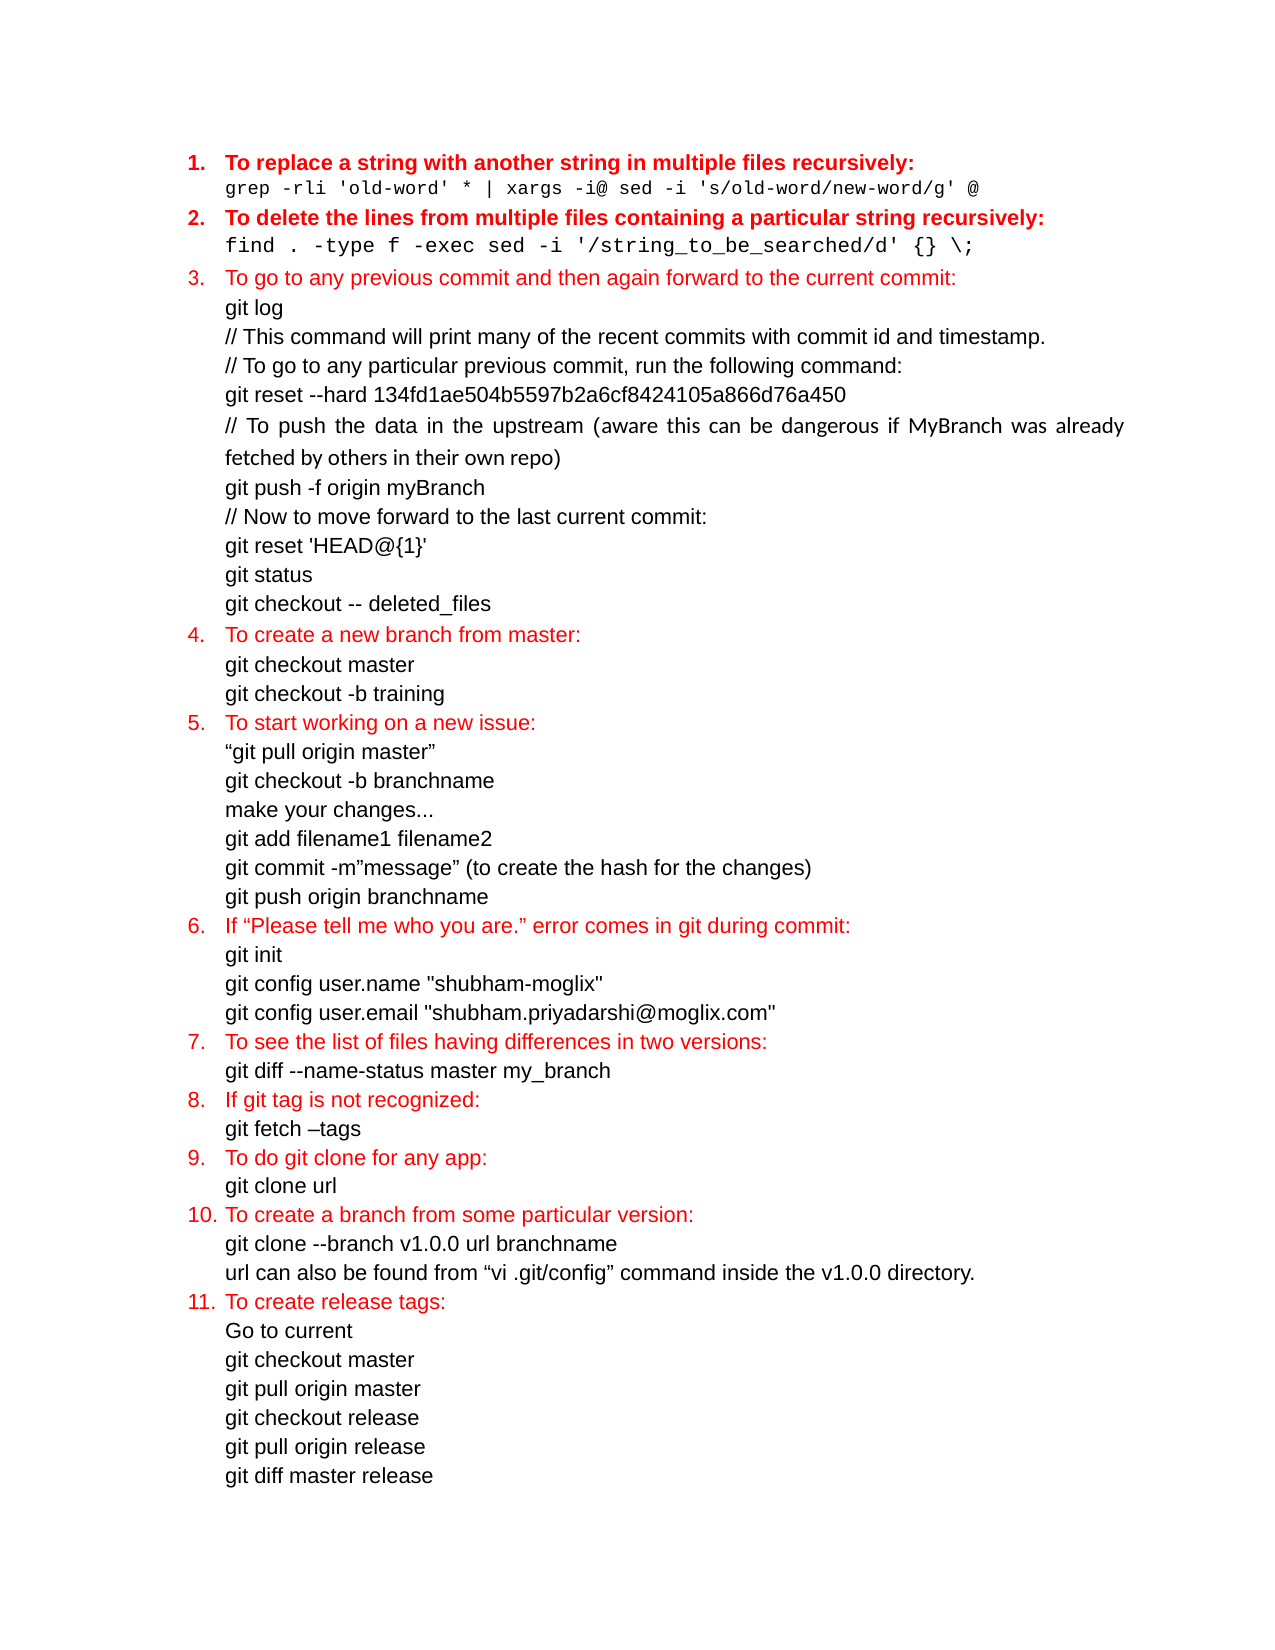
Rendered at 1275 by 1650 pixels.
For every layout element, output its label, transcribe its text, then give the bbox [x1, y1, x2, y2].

list git push -f origin myBranch [187, 475, 1125, 500]
list To delete the lines from multiple files containing a particular string recursively: [187, 203, 1125, 231]
list git checkout -b training [187, 681, 1125, 706]
list find . -type f -exec sed -i '/string_to_be_searched/d' {} \; [187, 236, 1125, 259]
list “git pull origin master” [187, 739, 1125, 764]
list To do git clone for any app: [187, 1144, 1125, 1169]
list git checkout master [187, 652, 1125, 677]
list Go to current [187, 1318, 1125, 1343]
list To replace a string with another string in multiple files recursively: [187, 150, 1125, 175]
list // This command will print many of the recent commits with commit id and timestamp. [187, 324, 1125, 349]
list git pull origin release [187, 1434, 1125, 1459]
list make your changes... [187, 797, 1125, 822]
list git checkout master [187, 1347, 1125, 1372]
list git push origin branchname [187, 884, 1125, 909]
list git pull origin master [187, 1376, 1125, 1401]
list If git tag is not recognized: [187, 1086, 1125, 1112]
list git commit -m”message” (to create the hash for the changes) [187, 855, 1125, 880]
list If “Please tell me who you are.” error comes in git during commit: [187, 913, 1125, 938]
list To create a branch from some particular version: [187, 1202, 1125, 1227]
list To start working on a new issue: [187, 710, 1125, 735]
list git checkout -- deleted_files [187, 591, 1125, 616]
list grep -rli 'old-word' * | xargs -i@ sed -i 's/old-word/new-word/g' @ [187, 179, 1125, 200]
list // To push the data in the upstream (aware this can be dangerous if MyBranch was already fetched by others in their own repo) [187, 411, 1125, 471]
list git status [187, 562, 1125, 587]
list // Now to move forward to the last current commit: [187, 504, 1125, 529]
list git init [187, 942, 1125, 967]
list To go to any previous commit and then again forward to the current commit: [187, 263, 1125, 291]
list git config user.email "shubham.priyadarshi@moglix.com" [187, 999, 1125, 1025]
list git add filename1 filename2 [187, 826, 1125, 851]
list git fetch –tags [187, 1115, 1125, 1141]
list git diff master release [187, 1463, 1125, 1488]
list git checkout release [187, 1405, 1125, 1430]
list git clone url [187, 1173, 1125, 1198]
list To create a new branch from master: [187, 620, 1125, 648]
list git config user.name "shubham-moglix" [187, 971, 1125, 996]
list url can also be found from “vi .git/config” command inside the v1.0.0 directory. [187, 1260, 1125, 1285]
list git reset 'HEAD@{1}' [187, 533, 1125, 558]
list // To go to any particular previous commit, run the following command: [187, 353, 1125, 378]
list git diff --name-status master my_branch [187, 1057, 1125, 1083]
list git reset --hard 134fd1ae504b5597b2a6cf8424105a866d76a450 [187, 382, 1125, 407]
list git log [187, 295, 1125, 320]
list To see the list of files having differences in two versions: [187, 1028, 1125, 1054]
list git checkout -b branchname [187, 768, 1125, 793]
list git clone --branch v1.0.0 url branchname [187, 1231, 1125, 1256]
list To create release tags: [187, 1289, 1125, 1314]
